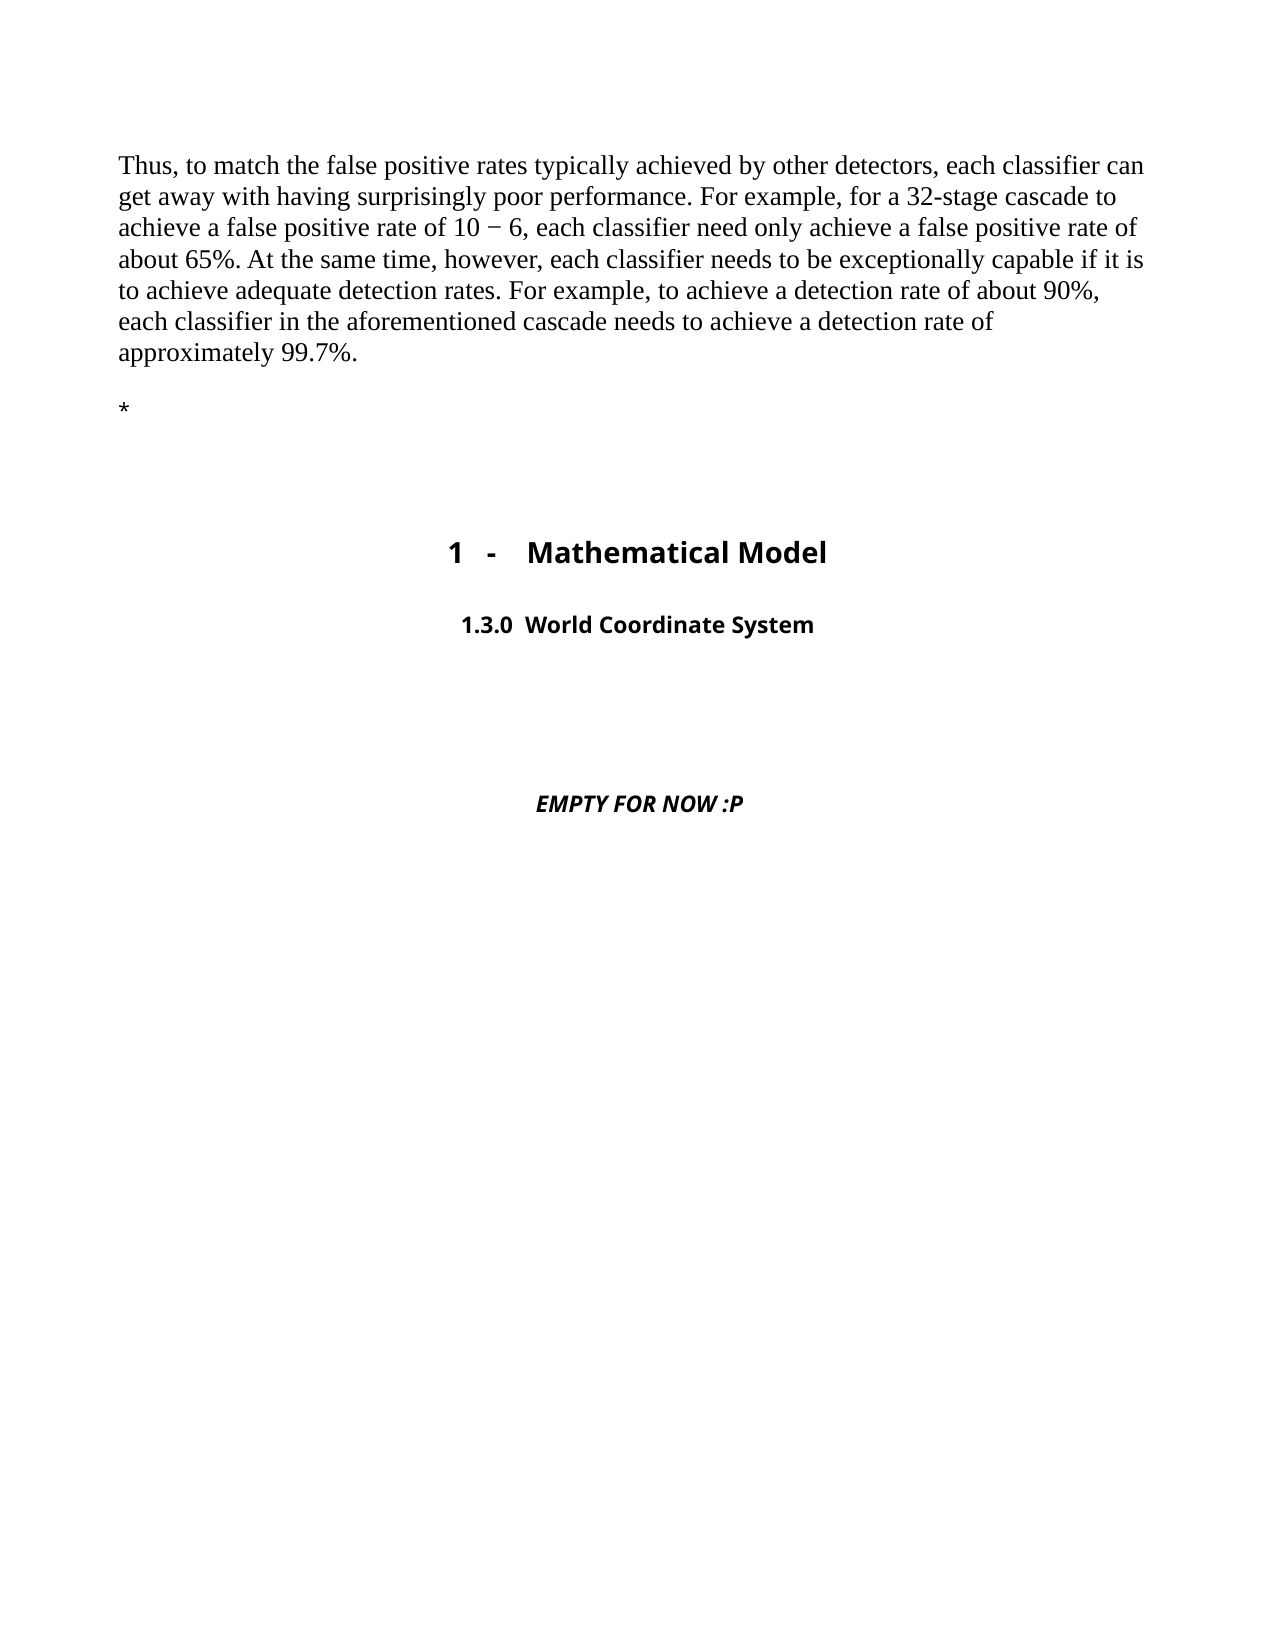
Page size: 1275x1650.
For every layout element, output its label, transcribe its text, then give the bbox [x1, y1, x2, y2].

text Thus, to match the false positive rates typically achieved by other detectors, each classifier can get away with having surprisingly poor performance. For example, for a 32-stage cascade to achieve a false positive rate of 10 − 6, each classifier need only achieve a false positive rate of about 65%. At the same time, however, each classifier needs to be exceptionally capable if it is to achieve adequate detection rates. For example, to achieve a detection rate of about 90%, each classifier in the aforementioned cascade needs to achieve a detection rate of approximately 99.7%. [118, 149, 1157, 367]
text 1.3.0 World Coordinate System [118, 608, 1157, 640]
text 1 - Mathematical Model [118, 532, 1157, 572]
text EMPTY FOR NOW :P [118, 788, 1157, 819]
text * [118, 396, 1157, 424]
